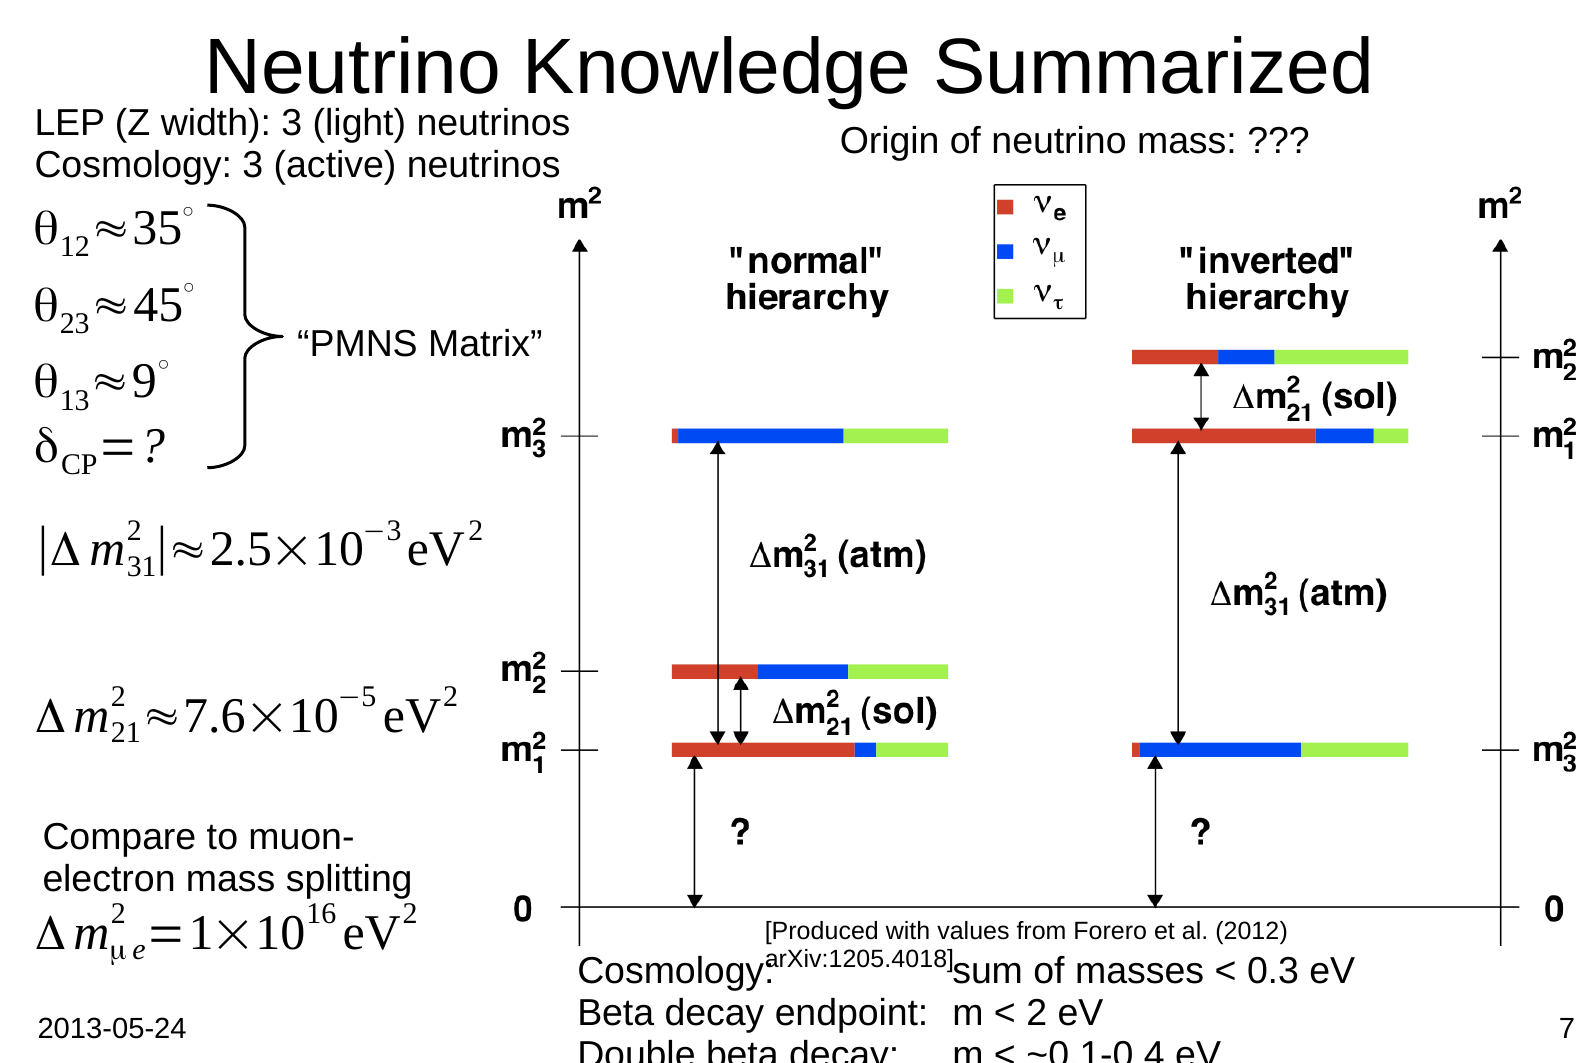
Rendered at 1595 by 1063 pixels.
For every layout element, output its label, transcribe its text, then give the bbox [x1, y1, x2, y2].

text_box “PMNS Matrix” [282, 314, 563, 368]
chart [27, 276, 202, 340]
chart [27, 353, 176, 417]
text_box Origin of neutrino mass: ??? [825, 112, 1351, 165]
text_box [Produced with values from Forero et al. (2012) arXiv:1205.4018] [750, 909, 1501, 942]
picture [487, 160, 1593, 946]
chart [27, 513, 490, 584]
chart [27, 899, 425, 969]
text_box Compare to muon-electron mass splitting [27, 808, 458, 899]
text_box Cosmology: sum of masses < 0.3 eV Beta decay endpoint: m < 2 eV Double beta decay: m < ~0.1-0.4 eV [562, 942, 1501, 1063]
title Neutrino Knowledge Summarized [79, 19, 1501, 113]
text_box LEP (Z width): 3 (light) neutrinos Cosmology: 3 (active) neutrinos [19, 93, 601, 184]
chart [27, 418, 171, 482]
chart [27, 200, 201, 264]
chart [27, 680, 465, 751]
